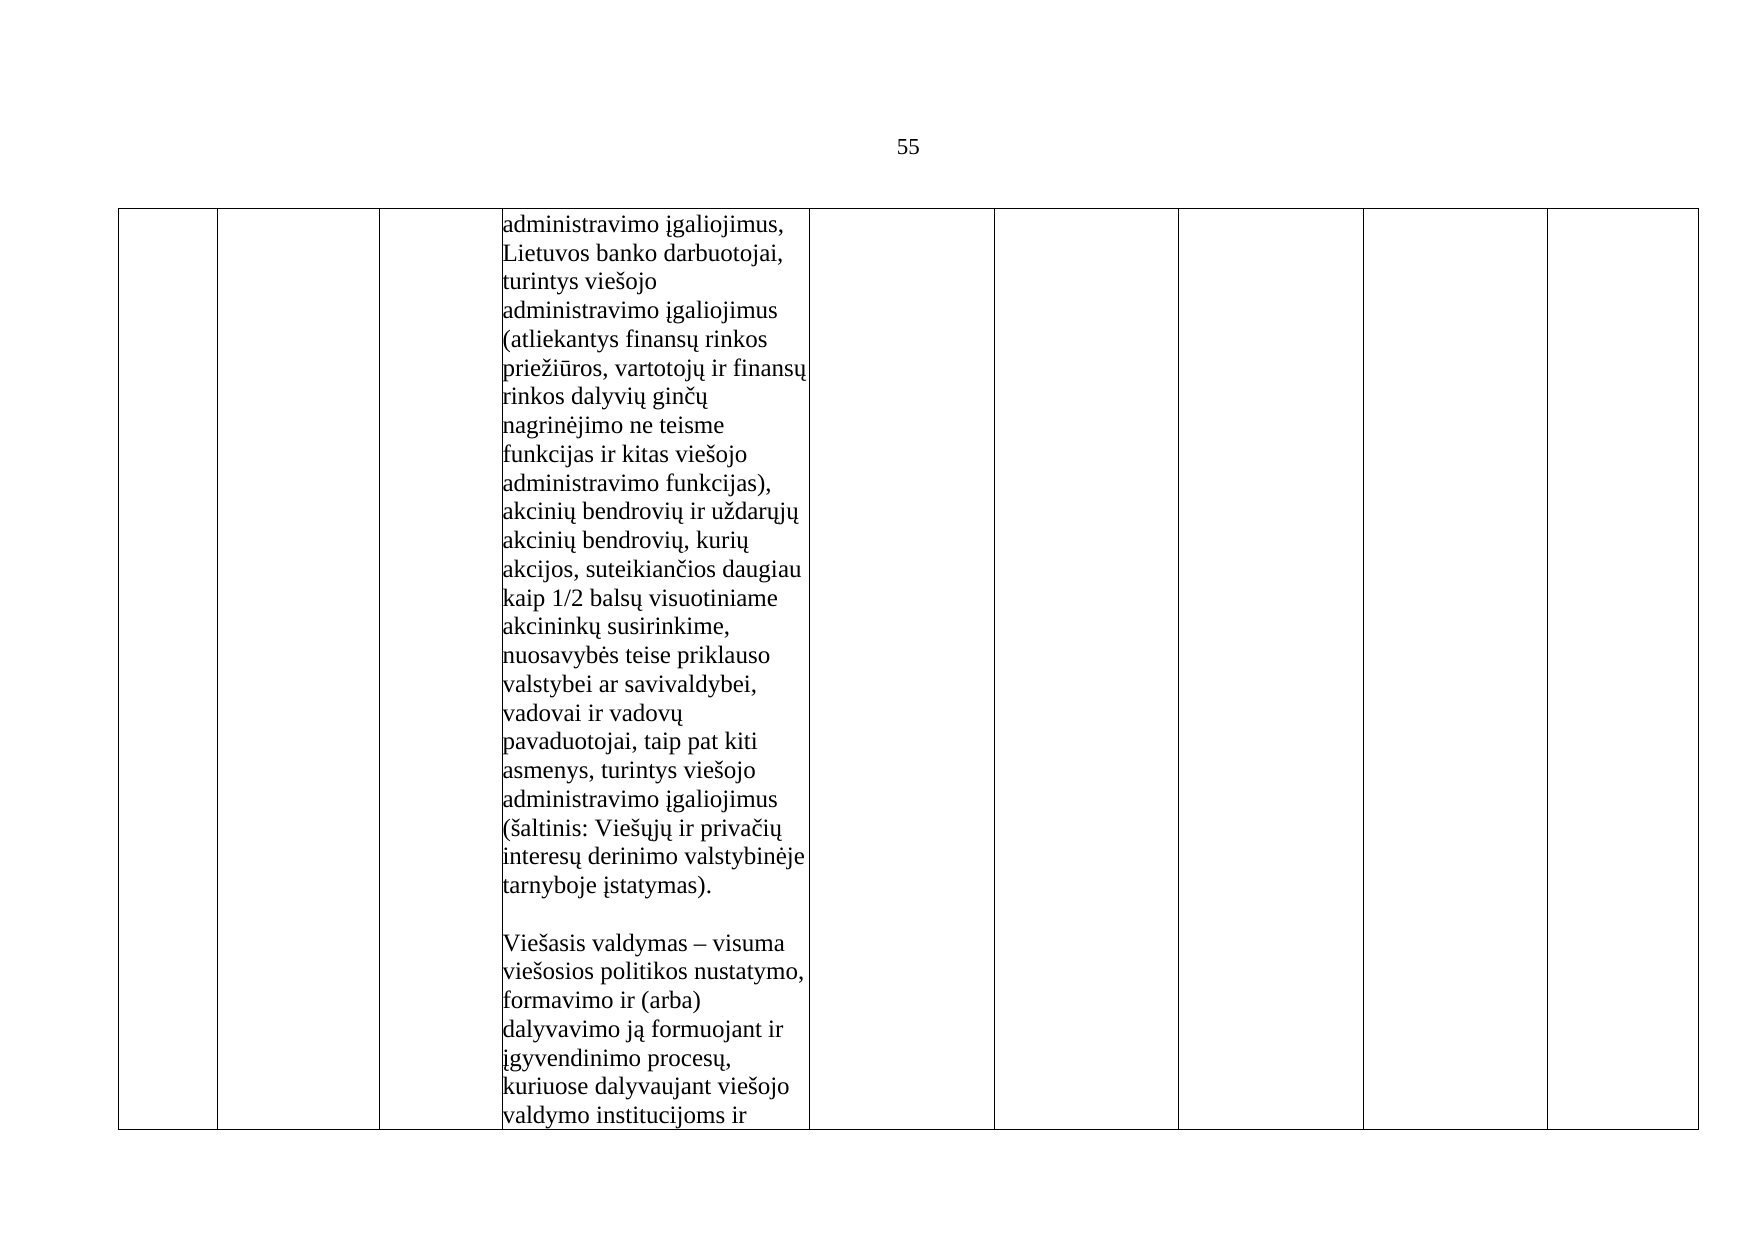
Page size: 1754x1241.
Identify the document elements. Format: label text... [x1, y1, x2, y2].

table_cell [218, 209, 379, 1129]
table_cell [1364, 209, 1547, 1129]
table_cell administravimo įgaliojimus, Lietuvos banko darbuotojai, turintys viešojo administravimo įgaliojimus (atliekantys finansų rinkos priežiūros, vartotojų ir finansų rinkos dalyvių ginčų nagrinėjimo ne teisme funkcijas ir kitas viešojo administravimo funkcijas), akcinių bendrovių ir uždarųjų akcinių bendrovių, kurių akcijos, suteikiančios daugiau kaip 1/2 balsų visuotiniame akcininkų susirinkime, nuosavybės teise priklauso valstybei ar savivaldybei, vadovai ir vadovų pavaduotojai, taip pat kiti asmenys, turintys viešojo administravimo įgaliojimus (šaltinis: Viešųjų ir privačių interesų derinimo valstybinėje tarnyboje įstatymas). Viešasis valdymas – visuma viešosios politikos nustatymo, formavimo ir (arba) dalyvavimo ją formuojant ir įgyvendinimo procesų, kuriuose dalyvaujant viešojo valdymo institucijoms ir [503, 209, 809, 1129]
table_cell [810, 209, 994, 1129]
table_cell [1179, 209, 1363, 1129]
table_cell [1548, 209, 1698, 1129]
table_cell [380, 209, 502, 1129]
table_cell [119, 209, 217, 1129]
table_cell [995, 209, 1178, 1129]
